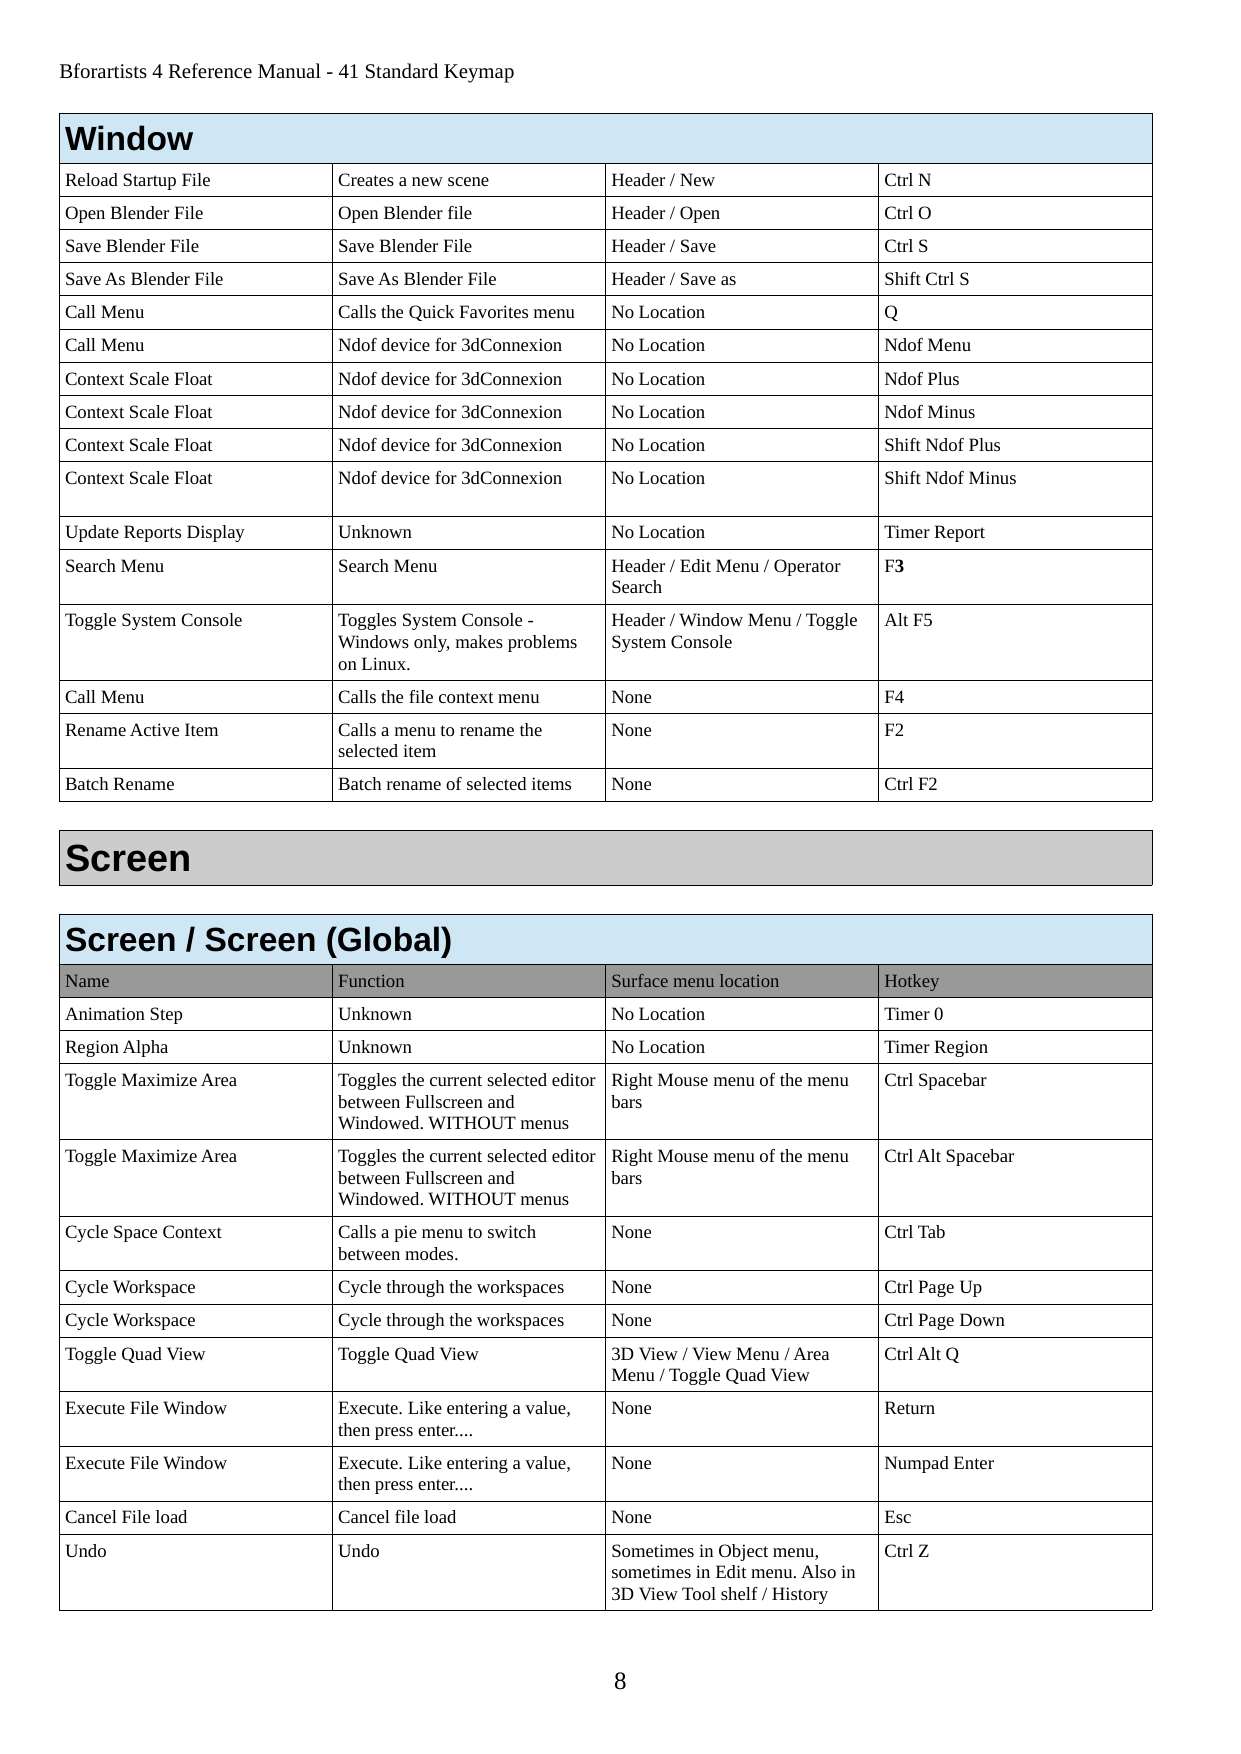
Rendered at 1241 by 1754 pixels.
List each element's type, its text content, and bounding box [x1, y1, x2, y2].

table_cell Toggle Maximize Area [60, 1140, 332, 1216]
table_cell Ndof device for 3dConnexion [333, 330, 605, 362]
table_cell Search Menu [60, 550, 332, 603]
table_cell Ndof device for 3dConnexion [333, 363, 605, 395]
table_cell Toggles the current selected editor between Fullscreen and Windowed. WITHOUT menus [333, 1064, 605, 1139]
table_cell Cancel File load [60, 1502, 332, 1534]
table_cell Toggle Maximize Area [60, 1064, 332, 1139]
table_cell Hotkey [879, 965, 1152, 997]
table_cell Toggles the current selected editor between Fullscreen and Windowed. WITHOUT menus [333, 1140, 605, 1216]
table_cell Header / Save [606, 230, 878, 262]
table_cell Header / Edit Menu / Operator Search [606, 550, 878, 603]
table_cell Save As Blender File [333, 263, 605, 295]
table_cell Call Menu [60, 330, 332, 362]
table_cell Ndof Menu [879, 330, 1152, 362]
table_cell Ctrl O [879, 197, 1152, 229]
table_cell No Location [606, 998, 878, 1030]
table_cell None [606, 1447, 878, 1501]
table_cell No Location [606, 517, 878, 549]
table_cell Function [333, 965, 605, 997]
table_cell Batch rename of selected items [333, 769, 605, 801]
table_cell Header / Window Menu / Toggle System Console [606, 605, 878, 680]
table_cell Open Blender File [60, 197, 332, 229]
table_cell Rename Active Item [60, 714, 332, 767]
table_cell None [606, 1305, 878, 1337]
table_cell Calls a pie menu to switch between modes. [333, 1217, 605, 1270]
table_cell Surface menu location [606, 965, 878, 997]
table_cell None [606, 714, 878, 767]
table_cell Context Scale Float [60, 363, 332, 395]
table_cell Timer Region [879, 1031, 1152, 1063]
table_cell Calls the Quick Favorites menu [333, 296, 605, 328]
table_cell Context Scale Float [60, 429, 332, 461]
table_cell Execute File Window [60, 1447, 332, 1501]
table_cell Execute. Like entering a value, then press enter.... [333, 1447, 605, 1501]
table_cell Q [879, 296, 1152, 328]
table_cell Save As Blender File [60, 263, 332, 295]
table_cell Ctrl Page Down [879, 1305, 1152, 1337]
table_cell Unknown [333, 998, 605, 1030]
table_cell Creates a new scene [333, 164, 605, 196]
table_header Screen [60, 831, 1152, 885]
table_cell Numpad Enter [879, 1447, 1152, 1501]
table_cell Cycle Space Context [60, 1217, 332, 1270]
table_cell Toggle System Console [60, 605, 332, 680]
table_cell Ctrl Page Up [879, 1271, 1152, 1303]
table_cell Calls the file context menu [333, 681, 605, 713]
table_cell Undo [60, 1535, 332, 1610]
table_cell Region Alpha [60, 1031, 332, 1063]
table_cell Search Menu [333, 550, 605, 603]
table_cell Execute. Like entering a value, then press enter.... [333, 1392, 605, 1446]
table_cell Cycle Workspace [60, 1305, 332, 1337]
table_cell Ctrl Alt Spacebar [879, 1140, 1152, 1216]
table_cell Open Blender file [333, 197, 605, 229]
table_cell Cancel file load [333, 1502, 605, 1534]
table_cell Ctrl Spacebar [879, 1064, 1152, 1139]
table_cell Ndof Minus [879, 396, 1152, 428]
table_cell Cycle Workspace [60, 1271, 332, 1303]
table_cell F2 [879, 714, 1152, 767]
table_cell No Location [606, 296, 878, 328]
table_cell Shift Ndof Minus [879, 462, 1152, 516]
table_cell Alt F5 [879, 605, 1152, 680]
table_cell None [606, 1217, 878, 1270]
table_cell Ctrl Alt Q [879, 1338, 1152, 1391]
table_cell Context Scale Float [60, 396, 332, 428]
table_cell F4 [879, 681, 1152, 713]
table_cell No Location [606, 396, 878, 428]
table_cell Unknown [333, 1031, 605, 1063]
table_cell Header / Save as [606, 263, 878, 295]
table_cell Ctrl F2 [879, 769, 1152, 801]
table_cell Esc [879, 1502, 1152, 1534]
table_cell Save Blender File [60, 230, 332, 262]
table_cell Cycle through the workspaces [333, 1305, 605, 1337]
table_cell F3 [879, 550, 1152, 603]
table_cell Shift Ndof Plus [879, 429, 1152, 461]
table_cell Calls a menu to rename the selected item [333, 714, 605, 767]
table_cell Ndof device for 3dConnexion [333, 462, 605, 516]
table_cell Toggle Quad View [333, 1338, 605, 1391]
table_cell None [606, 769, 878, 801]
table_cell Ndof Plus [879, 363, 1152, 395]
table_cell None [606, 1392, 878, 1446]
table_cell Header / New [606, 164, 878, 196]
table_cell Call Menu [60, 681, 332, 713]
table_cell No Location [606, 462, 878, 516]
table_cell Timer Report [879, 517, 1152, 549]
table_cell 3D View / View Menu / Area Menu / Toggle Quad View [606, 1338, 878, 1391]
table_cell Batch Rename [60, 769, 332, 801]
table_cell Save Blender File [333, 230, 605, 262]
table_cell Context Scale Float [60, 462, 332, 516]
table_cell Toggles System Console - Windows only, makes problems on Linux. [333, 605, 605, 680]
table_cell None [606, 1271, 878, 1303]
table_cell Header / Open [606, 197, 878, 229]
table_cell Ctrl S [879, 230, 1152, 262]
table_cell Return [879, 1392, 1152, 1446]
table_cell Reload Startup File [60, 164, 332, 196]
table_cell Shift Ctrl S [879, 263, 1152, 295]
table_cell None [606, 1502, 878, 1534]
table_cell Execute File Window [60, 1392, 332, 1446]
table_cell Timer 0 [879, 998, 1152, 1030]
table_cell Animation Step [60, 998, 332, 1030]
table_cell No Location [606, 363, 878, 395]
table_header Screen / Screen (Global) [60, 915, 1152, 964]
table_cell Toggle Quad View [60, 1338, 332, 1391]
table_cell Ctrl Tab [879, 1217, 1152, 1270]
table_cell Ctrl Z [879, 1535, 1152, 1610]
table_cell Ndof device for 3dConnexion [333, 429, 605, 461]
table_header Window [60, 114, 1152, 163]
table_cell Undo [333, 1535, 605, 1610]
table_cell Name [60, 965, 332, 997]
table_cell Call Menu [60, 296, 332, 328]
table_cell Right Mouse menu of the menu bars [606, 1140, 878, 1216]
table_cell Unknown [333, 517, 605, 549]
table_cell Ndof device for 3dConnexion [333, 396, 605, 428]
table_cell No Location [606, 429, 878, 461]
table_cell Right Mouse menu of the menu bars [606, 1064, 878, 1139]
table_cell None [606, 681, 878, 713]
table_cell Sometimes in Object menu, sometimes in Edit menu. Also in 3D View Tool shelf / History [606, 1535, 878, 1610]
table_cell No Location [606, 330, 878, 362]
table_cell Update Reports Display [60, 517, 332, 549]
table_cell Ctrl N [879, 164, 1152, 196]
table_cell No Location [606, 1031, 878, 1063]
table_cell Cycle through the workspaces [333, 1271, 605, 1303]
